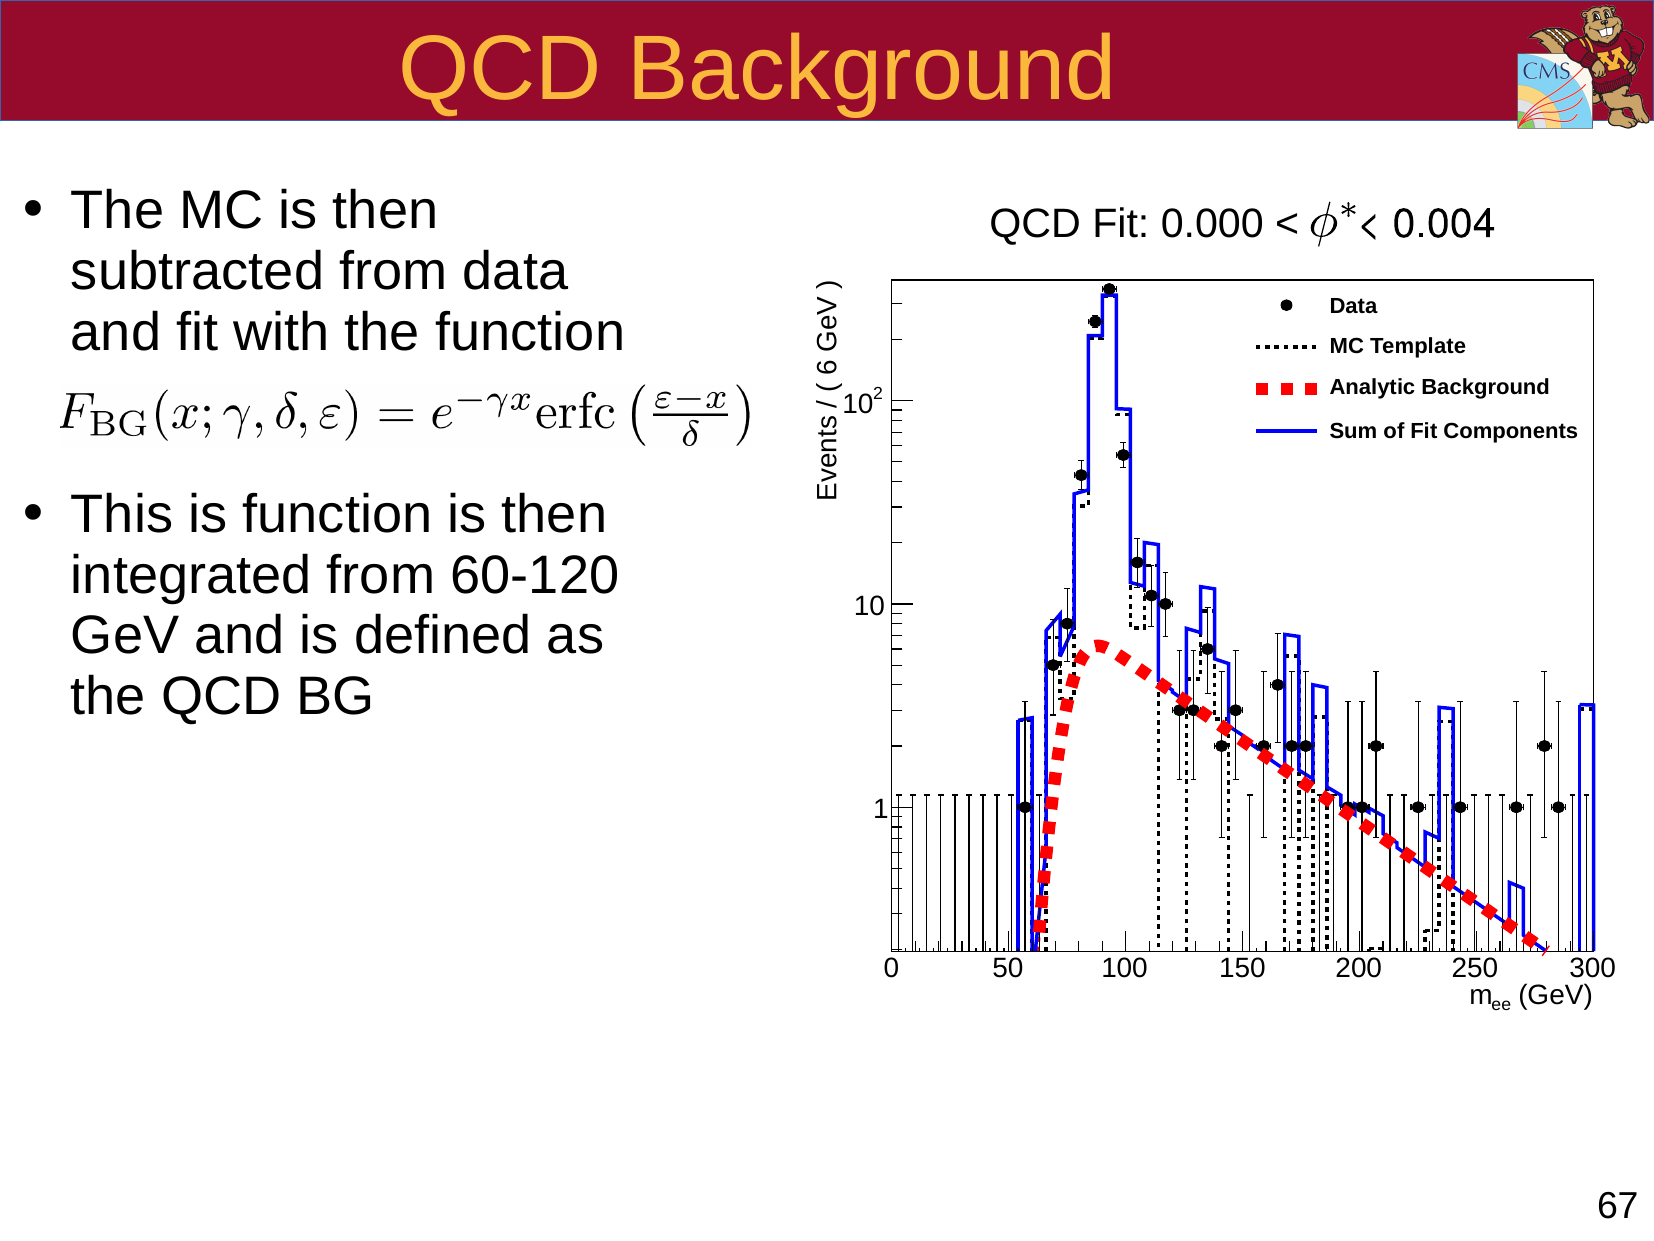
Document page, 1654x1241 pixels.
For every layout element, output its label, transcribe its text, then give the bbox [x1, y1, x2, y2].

picture [1515, 0, 1652, 135]
list The MC is then subtracted from data and fit with the function This is function is then integrated from 60-120 GeV and is defined as the QCD BG [0, 180, 667, 900]
title QCD Background [0, 15, 1516, 121]
picture [60, 382, 751, 451]
picture [804, 196, 1636, 1036]
